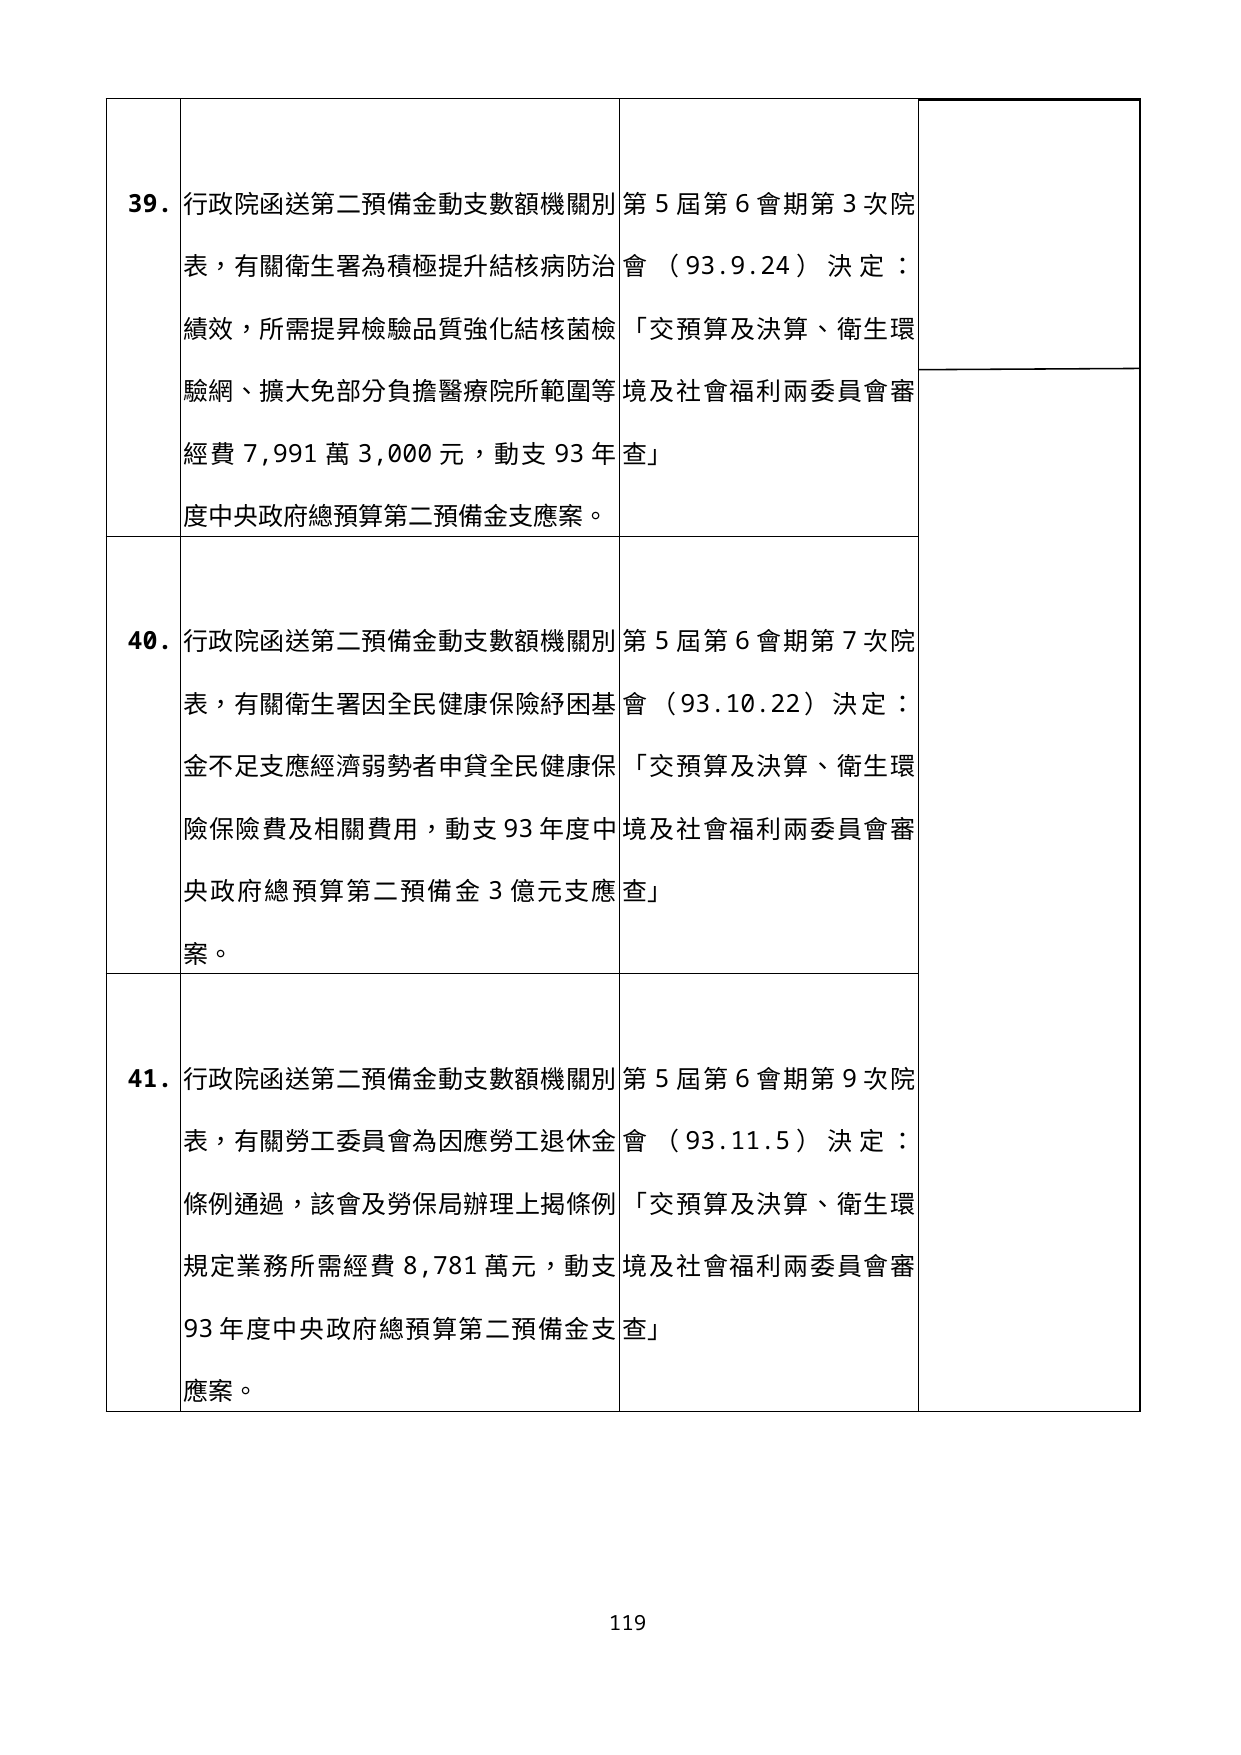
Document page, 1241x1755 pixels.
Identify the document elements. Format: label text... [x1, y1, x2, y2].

table_cell [107, 537, 180, 973]
table_cell [919, 101, 1139, 368]
table_cell [919, 370, 1139, 1411]
table_cell 行政院函送第二預備金動支數額機關別表，有關衛生署因全民健康保險紓困基金不足支應經濟弱勢者申貸全民健康保險保險費及相關費用，動支93年度中央政府總預算第二預備金3億元支應案。 [181, 537, 619, 973]
table_cell 行政院函送第二預備金動支數額機關別表，有關勞工委員會為因應勞工退休金條例通過，該會及勞保局辦理上揭條例規定業務所需經費8,781萬元，動支93年度中央政府總預算第二預備金支應案。 [181, 974, 619, 1411]
table_cell 第5屆第6會期第9次院會（93.11.5）決定：「交預算及決算、衛生環境及社會福利兩委員會審查」 [620, 974, 918, 1411]
table_cell 行政院函送第二預備金動支數額機關別表，有關衛生署為積極提升結核病防治績效，所需提昇檢驗品質強化結核菌檢驗網、擴大免部分負擔醫療院所範圍等經費7,991萬3,000元，動支93年度中央政府總預算第二預備金支應案。 [181, 99, 619, 536]
table_cell [107, 974, 180, 1411]
table_cell 第5屆第6會期第7次院會（93.10.22）決定：「交預算及決算、衛生環境及社會福利兩委員會審查」 [620, 537, 918, 973]
table_cell 第5屆第6會期第3次院會（93.9.24）決定：「交預算及決算、衛生環境及社會福利兩委員會審查」 [620, 99, 918, 536]
table_cell [107, 99, 180, 536]
